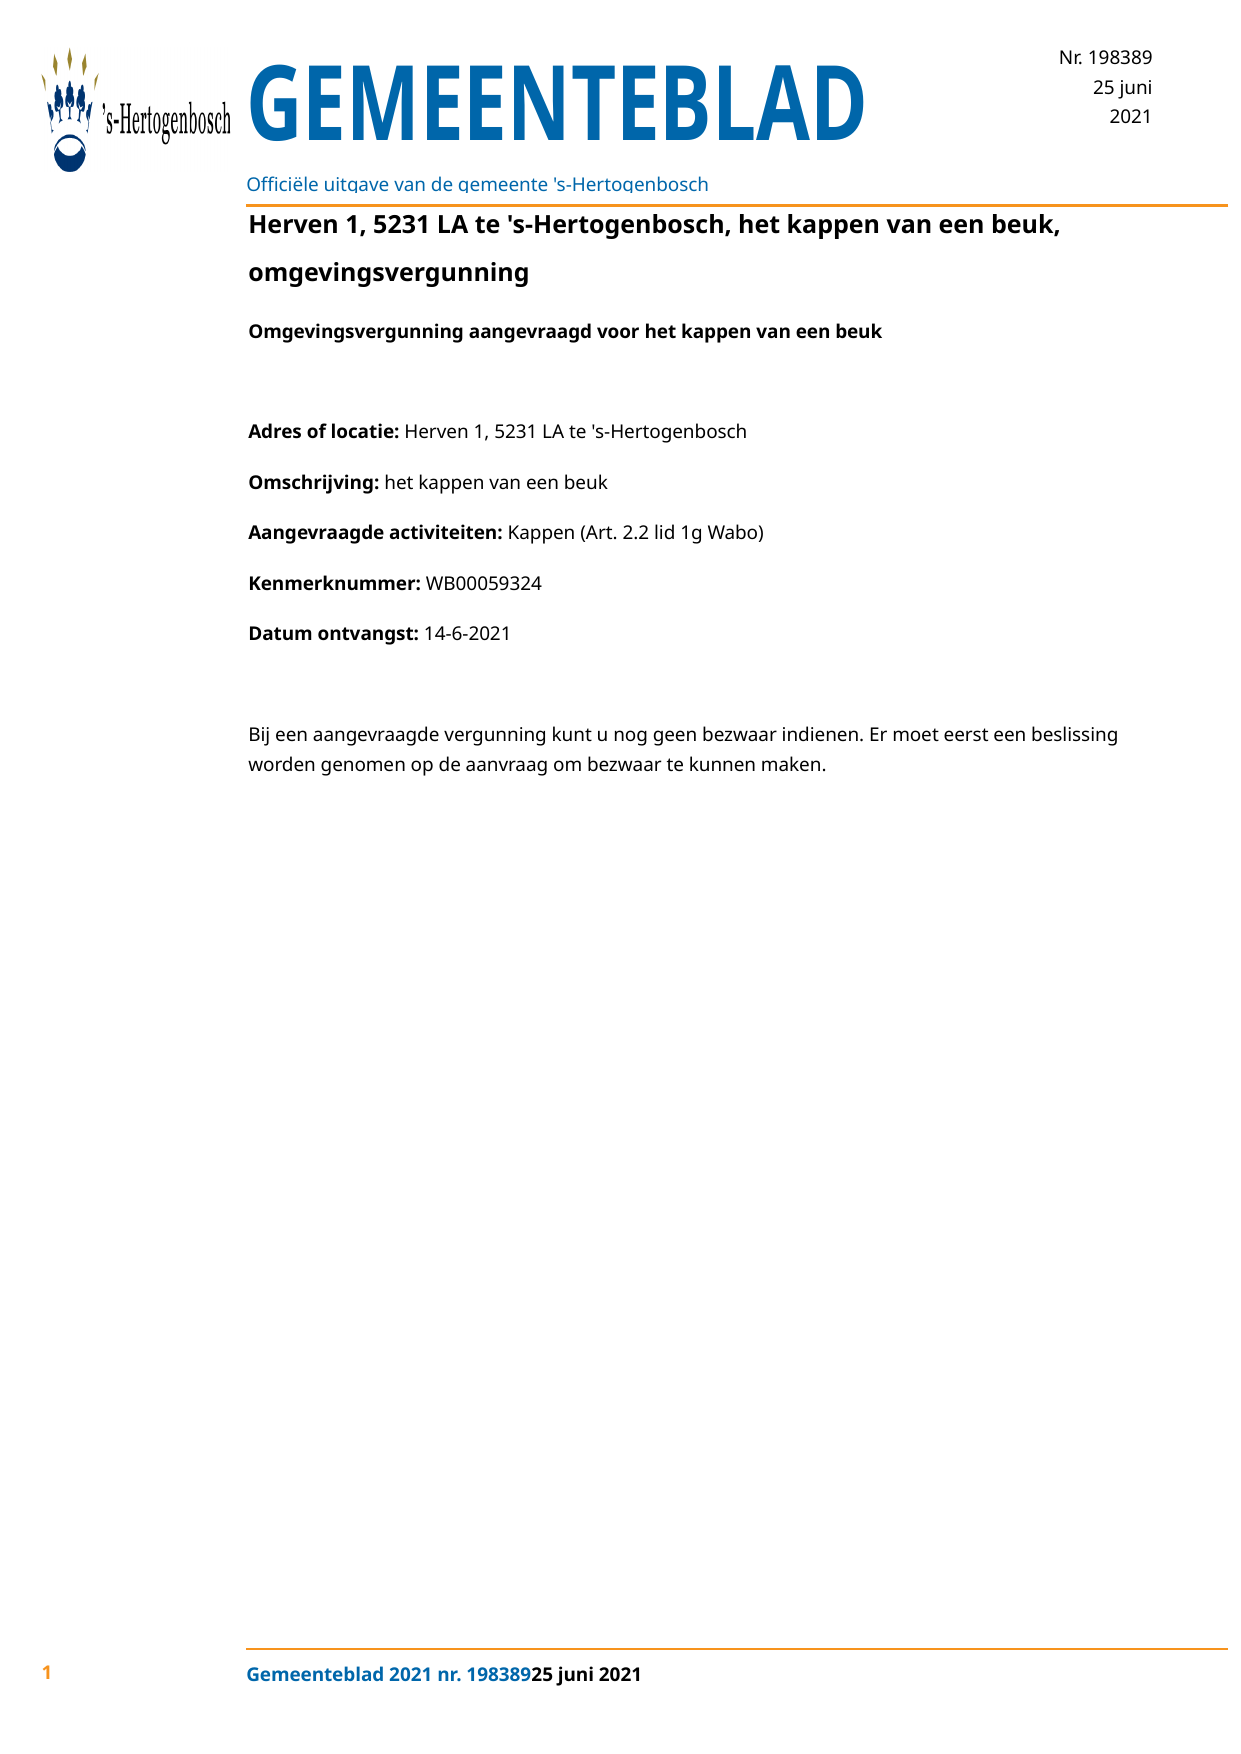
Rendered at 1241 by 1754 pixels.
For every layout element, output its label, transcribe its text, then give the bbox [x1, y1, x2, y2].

text Adres of locatie: Herven 1, 5231 LA te 's-Hertogenbosch [248, 419, 1152, 444]
text Omschrijving: het kappen van een beuk [248, 469, 1152, 495]
text Datum ontvangst: 14-6-2021 [248, 620, 1152, 646]
text Bij een aangevraagde vergunning kunt u nog geen bezwaar indienen. Er moet eerst een beslissing worden genomen op de aanvraag om bezwaar te kunnen maken. [248, 721, 1152, 777]
text Kenmerknummer: WB00059324 [248, 570, 1152, 596]
picture [41, 47, 231, 172]
text Aangevraagde activiteiten: Kappen (Art. 2.2 lid 1g Wabo) [248, 519, 1152, 545]
text Herven 1, 5231 LA te 's-Hertogenbosch, het kappen van een beuk, omgevingsvergunning [248, 207, 1152, 288]
text Omgevingsvergunning aangevraagd voor het kappen van een beuk [248, 318, 1152, 344]
